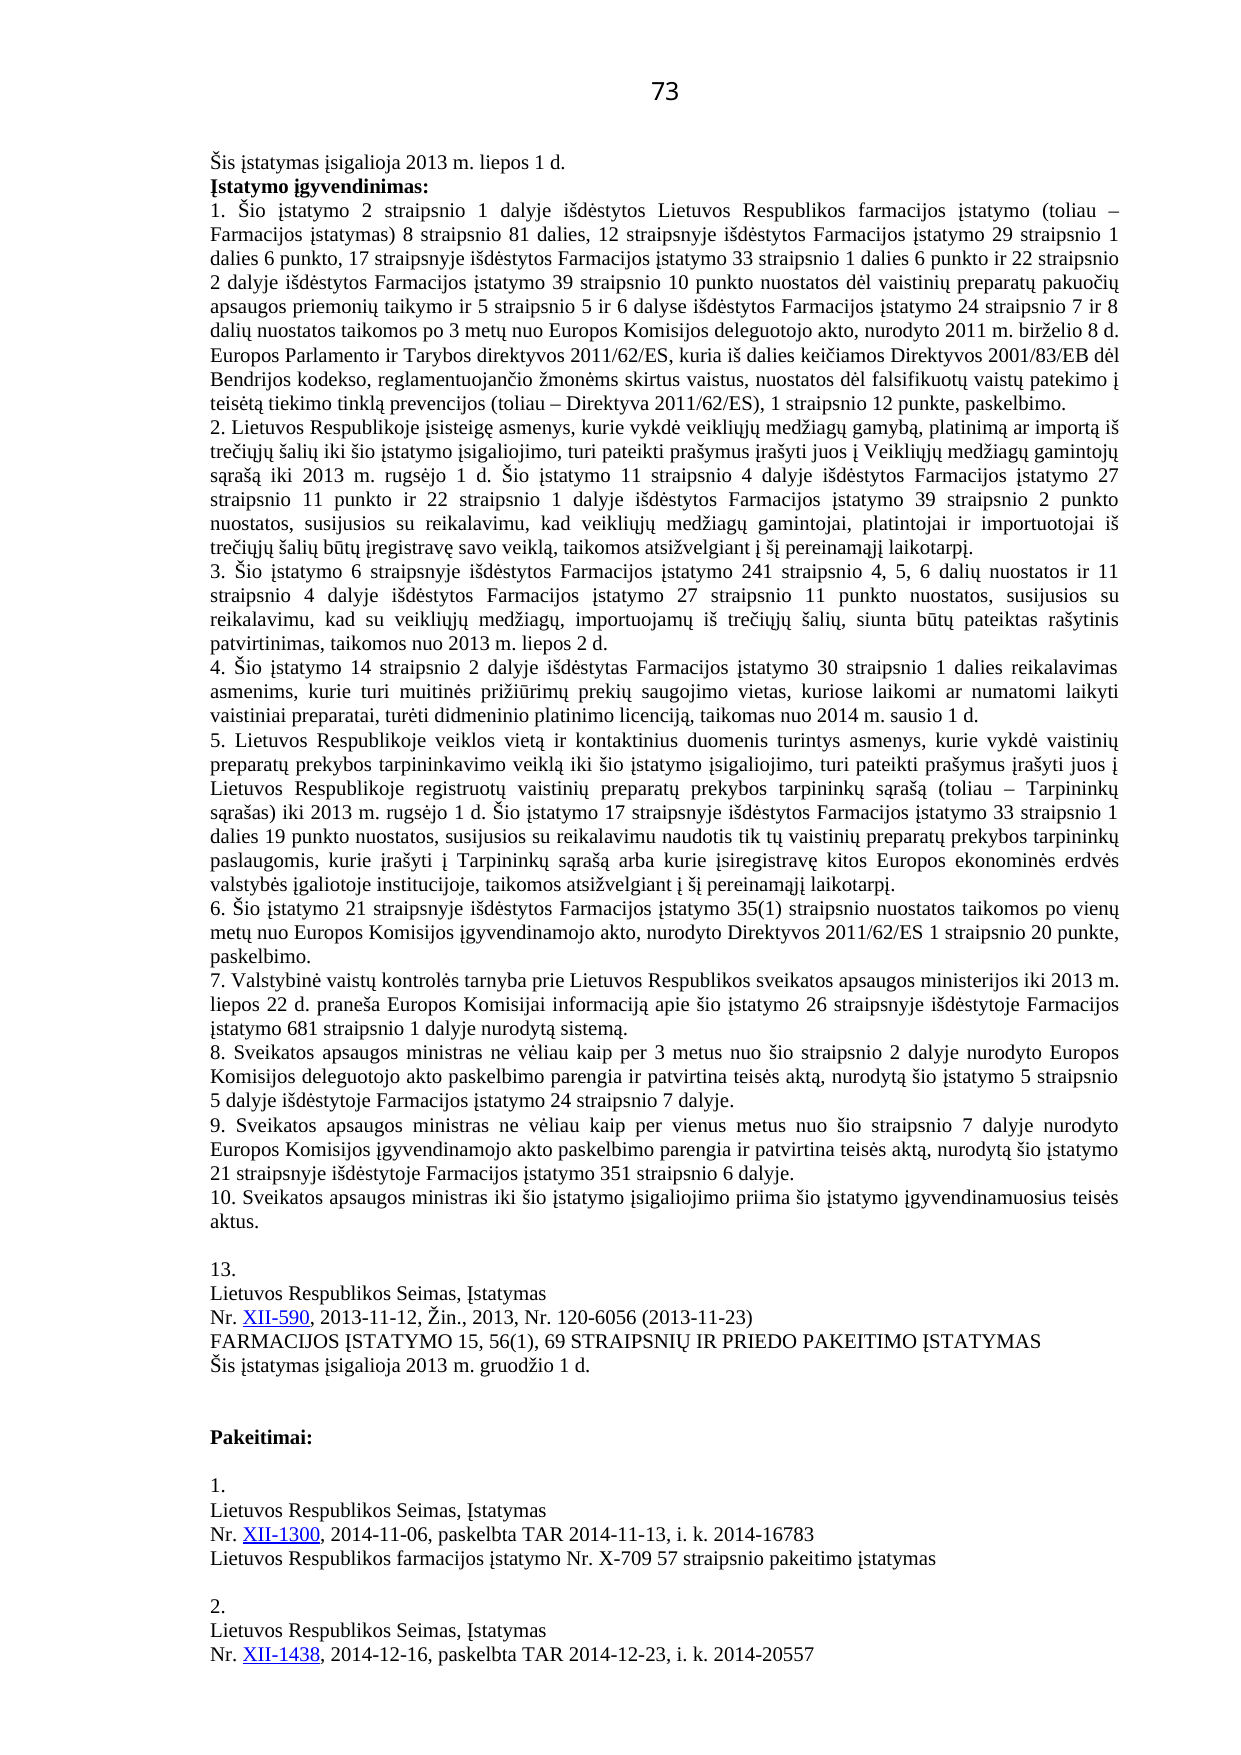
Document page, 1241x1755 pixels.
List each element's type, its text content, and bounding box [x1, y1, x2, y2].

text Pakeitimai: [210, 1425, 1120, 1449]
text 4. Šio įstatymo 14 straipsnio 2 dalyje išdėstytas Farmacijos įstatymo 30 straipsnio 1 dalies reikalavimas asmenims, kurie turi muitinės prižiūrimų prekių saugojimo vietas, kuriose laikomi ar numatomi laikyti vaistiniai preparatai, turėti didmeninio platinimo licenciją, taikomas nuo 2014 m. sausio 1 d. [210, 655, 1120, 727]
text FARMACIJOS ĮSTATYMO 15, 56(1), 69 STRAIPSNIŲ IR PRIEDO PAKEITIMO ĮSTATYMAS [210, 1329, 1120, 1353]
text 3. Šio įstatymo 6 straipsnyje išdėstytos Farmacijos įstatymo 241 straipsnio 4, 5, 6 dalių nuostatos ir 11 straipsnio 4 dalyje išdėstytos Farmacijos įstatymo 27 straipsnio 11 punkto nuostatos, susijusios su reikalavimu, kad su veikliųjų medžiagų, importuojamų iš trečiųjų šalių, siunta būtų pateiktas rašytinis patvirtinimas, taikomos nuo 2013 m. liepos 2 d. [210, 559, 1120, 655]
text 2. [210, 1594, 1120, 1618]
text Šis įstatymas įsigalioja 2013 m. liepos 1 d. [210, 150, 1120, 174]
text Nr. XII-1300, 2014-11-06, paskelbta TAR 2014-11-13, i. k. 2014-16783 [210, 1522, 1120, 1546]
text Šis įstatymas įsigalioja 2013 m. gruodžio 1 d. [210, 1353, 1120, 1377]
text 1. Šio įstatymo 2 straipsnio 1 dalyje išdėstytos Lietuvos Respublikos farmacijos įstatymo (toliau – Farmacijos įstatymas) 8 straipsnio 81 dalies, 12 straipsnyje išdėstytos Farmacijos įstatymo 29 straipsnio 1 dalies 6 punkto, 17 straipsnyje išdėstytos Farmacijos įstatymo 33 straipsnio 1 dalies 6 punkto ir 22 straipsnio 2 dalyje išdėstytos Farmacijos įstatymo 39 straipsnio 10 punkto nuostatos dėl vaistinių preparatų pakuočių apsaugos priemonių taikymo ir 5 straipsnio 5 ir 6 dalyse išdėstytos Farmacijos įstatymo 24 straipsnio 7 ir 8 dalių nuostatos taikomos po 3 metų nuo Europos Komisijos deleguotojo akto, nurodyto 2011 m. birželio 8 d. Europos Parlamento ir Tarybos direktyvos 2011/62/ES, kuria iš dalies keičiamos Direktyvos 2001/83/EB dėl Bendrijos kodekso, reglamentuojančio žmonėms skirtus vaistus, nuostatos dėl falsifikuotų vaistų patekimo į teisėtą tiekimo tinklą prevencijos (toliau – Direktyva 2011/62/ES), 1 straipsnio 12 punkte, paskelbimo. [210, 198, 1120, 415]
text 1. [210, 1473, 1120, 1497]
text Lietuvos Respublikos Seimas, Įstatymas [210, 1281, 1120, 1305]
text Nr. XII-590, 2013-11-12, Žin., 2013, Nr. 120-6056 (2013-11-23) [210, 1305, 1120, 1329]
text 13. [210, 1257, 1120, 1281]
text 10. Sveikatos apsaugos ministras iki šio įstatymo įsigaliojimo priima šio įstatymo įgyvendinamuosius teisės aktus. [210, 1185, 1120, 1233]
text Lietuvos Respublikos Seimas, Įstatymas [210, 1618, 1120, 1642]
text 2. Lietuvos Respublikoje įsisteigę asmenys, kurie vykdė veikliųjų medžiagų gamybą, platinimą ar importą iš trečiųjų šalių iki šio įstatymo įsigaliojimo, turi pateikti prašymus įrašyti juos į Veikliųjų medžiagų gamintojų sąrašą iki 2013 m. rugsėjo 1 d. Šio įstatymo 11 straipsnio 4 dalyje išdėstytos Farmacijos įstatymo 27 straipsnio 11 punkto ir 22 straipsnio 1 dalyje išdėstytos Farmacijos įstatymo 39 straipsnio 2 punkto nuostatos, susijusios su reikalavimu, kad veikliųjų medžiagų gamintojai, platintojai ir importuotojai iš trečiųjų šalių būtų įregistravę savo veiklą, taikomos atsižvelgiant į šį pereinamąjį laikotarpį. [210, 415, 1120, 559]
text Nr. XII-1438, 2014-12-16, paskelbta TAR 2014-12-23, i. k. 2014-20557 [210, 1642, 1120, 1666]
text 7. Valstybinė vaistų kontrolės tarnyba prie Lietuvos Respublikos sveikatos apsaugos ministerijos iki 2013 m. liepos 22 d. praneša Europos Komisijai informaciją apie šio įstatymo 26 straipsnyje išdėstytoje Farmacijos įstatymo 681 straipsnio 1 dalyje nurodytą sistemą. [210, 968, 1120, 1040]
text 8. Sveikatos apsaugos ministras ne vėliau kaip per 3 metus nuo šio straipsnio 2 dalyje nurodyto Europos Komisijos deleguotojo akto paskelbimo parengia ir patvirtina teisės aktą, nurodytą šio įstatymo 5 straipsnio 5 dalyje išdėstytoje Farmacijos įstatymo 24 straipsnio 7 dalyje. [210, 1040, 1120, 1112]
text Įstatymo įgyvendinimas: [210, 174, 1120, 198]
text 5. Lietuvos Respublikoje veiklos vietą ir kontaktinius duomenis turintys asmenys, kurie vykdė vaistinių preparatų prekybos tarpininkavimo veiklą iki šio įstatymo įsigaliojimo, turi pateikti prašymus įrašyti juos į Lietuvos Respublikoje registruotų vaistinių preparatų prekybos tarpininkų sąrašą (toliau – Tarpininkų sąrašas) iki 2013 m. rugsėjo 1 d. Šio įstatymo 17 straipsnyje išdėstytos Farmacijos įstatymo 33 straipsnio 1 dalies 19 punkto nuostatos, susijusios su reikalavimu naudotis tik tų vaistinių preparatų prekybos tarpininkų paslaugomis, kurie įrašyti į Tarpininkų sąrašą arba kurie įsiregistravę kitos Europos ekonominės erdvės valstybės įgaliotoje institucijoje, taikomos atsižvelgiant į šį pereinamąjį laikotarpį. [210, 727, 1120, 896]
text Lietuvos Respublikos Seimas, Įstatymas [210, 1497, 1120, 1522]
text Lietuvos Respublikos farmacijos įstatymo Nr. X-709 57 straipsnio pakeitimo įstatymas [210, 1546, 1120, 1570]
text 9. Sveikatos apsaugos ministras ne vėliau kaip per vienus metus nuo šio straipsnio 7 dalyje nurodyto Europos Komisijos įgyvendinamojo akto paskelbimo parengia ir patvirtina teisės aktą, nurodytą šio įstatymo 21 straipsnyje išdėstytoje Farmacijos įstatymo 351 straipsnio 6 dalyje. [210, 1112, 1120, 1185]
text 6. Šio įstatymo 21 straipsnyje išdėstytos Farmacijos įstatymo 35(1) straipsnio nuostatos taikomos po vienų metų nuo Europos Komisijos įgyvendinamojo akto, nurodyto Direktyvos 2011/62/ES 1 straipsnio 20 punkte, paskelbimo. [210, 896, 1120, 968]
